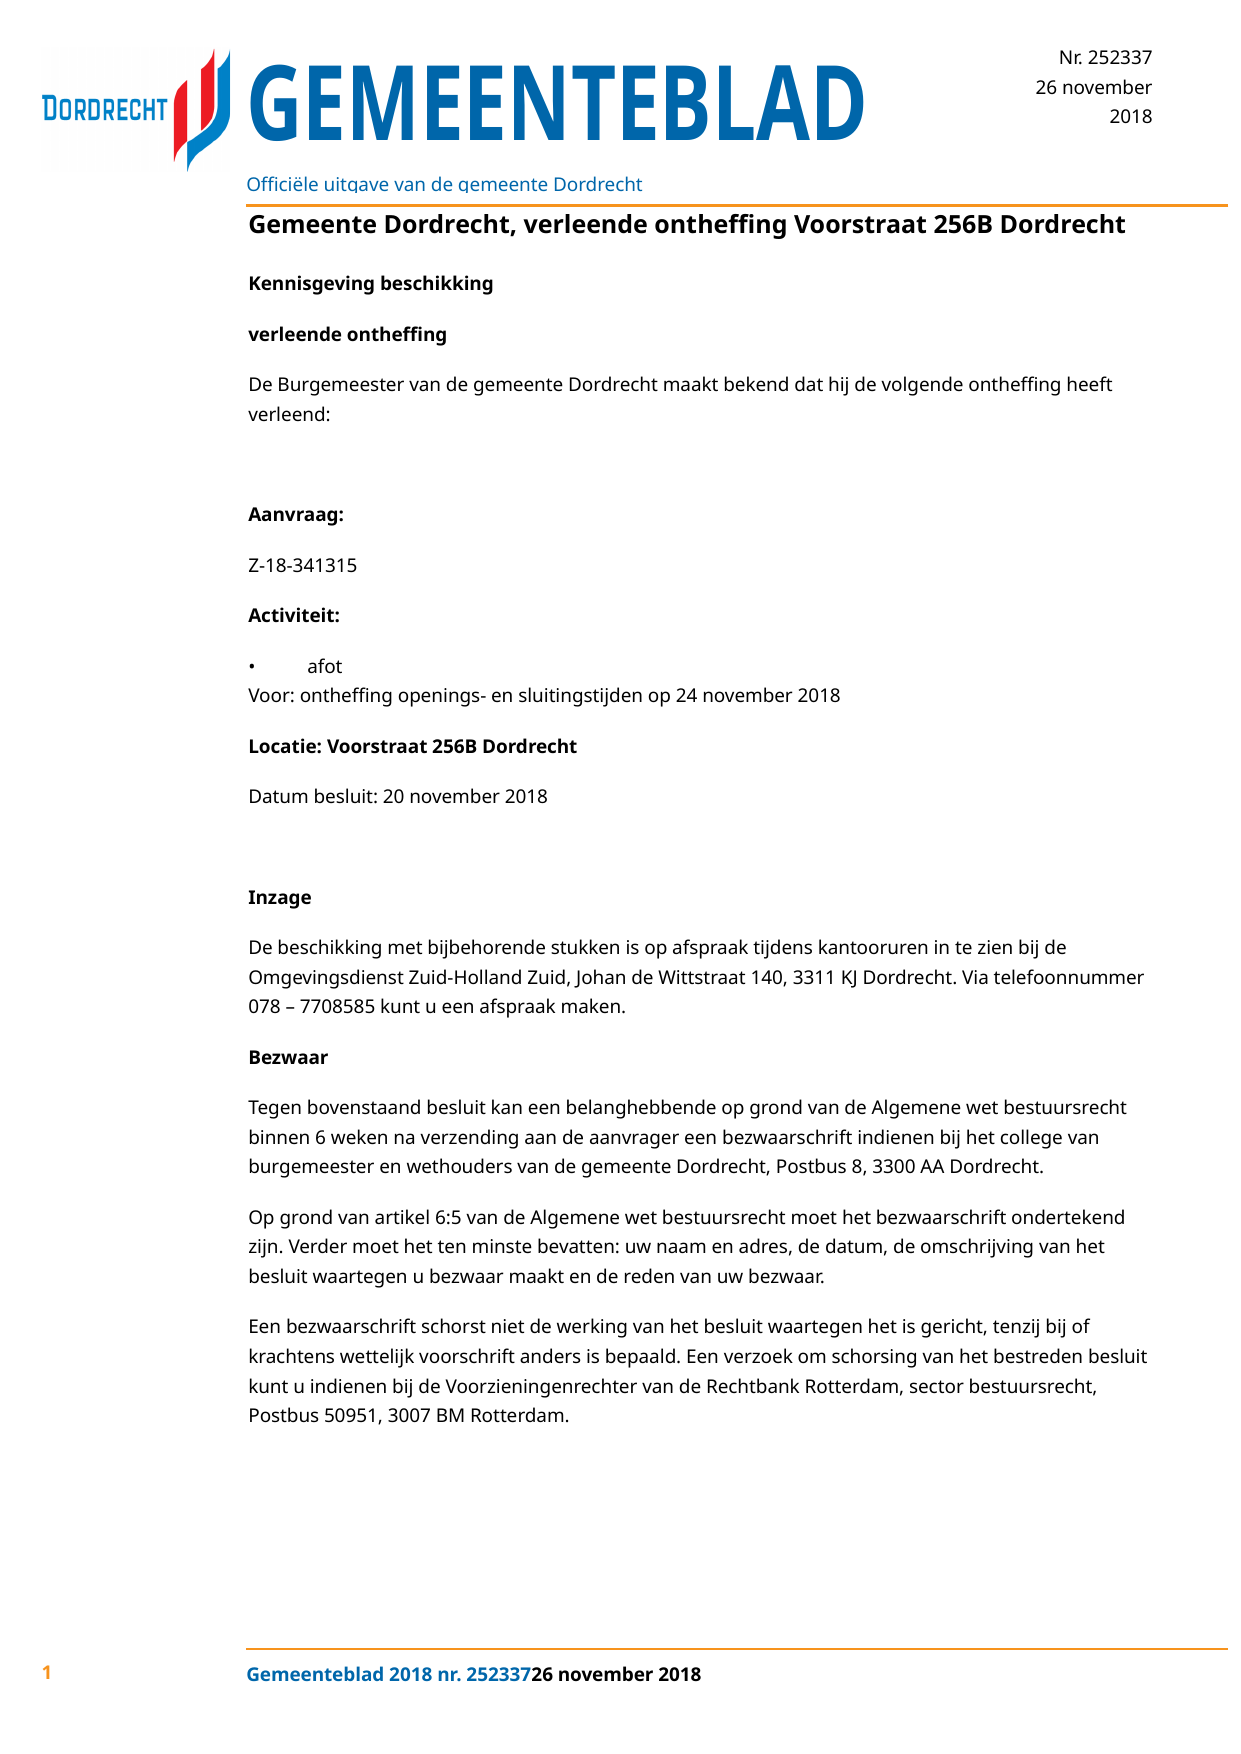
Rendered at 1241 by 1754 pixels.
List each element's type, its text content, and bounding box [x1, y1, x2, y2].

text verleende ontheffing [248, 321, 1152, 346]
picture [41, 47, 231, 172]
text Tegen bovenstaand besluit kan een belanghebbende op grond van de Algemene wet bestuursrecht binnen 6 weken na verzending aan de aanvrager een bezwaarschrift indienen bij het college van burgemeester en wethouders van de gemeente Dordrecht, Postbus 8, 3300 AA Dordrecht. [248, 1094, 1152, 1179]
text Gemeente Dordrecht, verleende ontheffing Voorstraat 256B Dordrecht [248, 207, 1152, 241]
text De beschikking met bijbehorende stukken is op afspraak tijdens kantooruren in te zien bij de Omgevingsdienst Zuid-Holland Zuid, Johan de Wittstraat 140, 3311 KJ Dordrecht. Via telefoonnummer 078 – 7708585 kunt u een afspraak maken. [248, 934, 1152, 1019]
text Z-18-341315 [248, 552, 1152, 578]
text Aanvraag: [248, 502, 1152, 527]
text Kennisgeving beschikking [248, 270, 1152, 296]
text Inzage [248, 884, 1152, 910]
text De Burgemeester van de gemeente Dordrecht maakt bekend dat hij de volgende ontheffing heeft verleend: [248, 371, 1152, 426]
text Locatie: Voorstraat 256B Dordrecht [248, 733, 1152, 758]
text Op grond van artikel 6:5 van de Algemene wet bestuursrecht moet het bezwaarschrift ondertekend zijn. Verder moet het ten minste bevatten: uw naam en adres, de datum, de omschrijving van het besluit waartegen u bezwaar maakt en de reden van uw bezwaar. [248, 1204, 1152, 1289]
text Bezwaar [248, 1044, 1152, 1070]
list afot [248, 653, 1152, 678]
text Voor: ontheffing openings- en sluitingstijden op 24 november 2018 [248, 682, 1152, 708]
text Een bezwaarschrift schorst niet de werking van het besluit waartegen het is gericht, tenzij bij of krachtens wettelijk voorschrift anders is bepaald. Een verzoek om schorsing van het bestreden besluit kunt u indienen bij de Voorzieningenrechter van de Rechtbank Rotterdam, sector bestuursrecht, Postbus 50951, 3007 BM Rotterdam. [248, 1314, 1152, 1428]
text Datum besluit: 20 november 2018 [248, 783, 1152, 809]
text Activiteit: [248, 602, 1152, 628]
